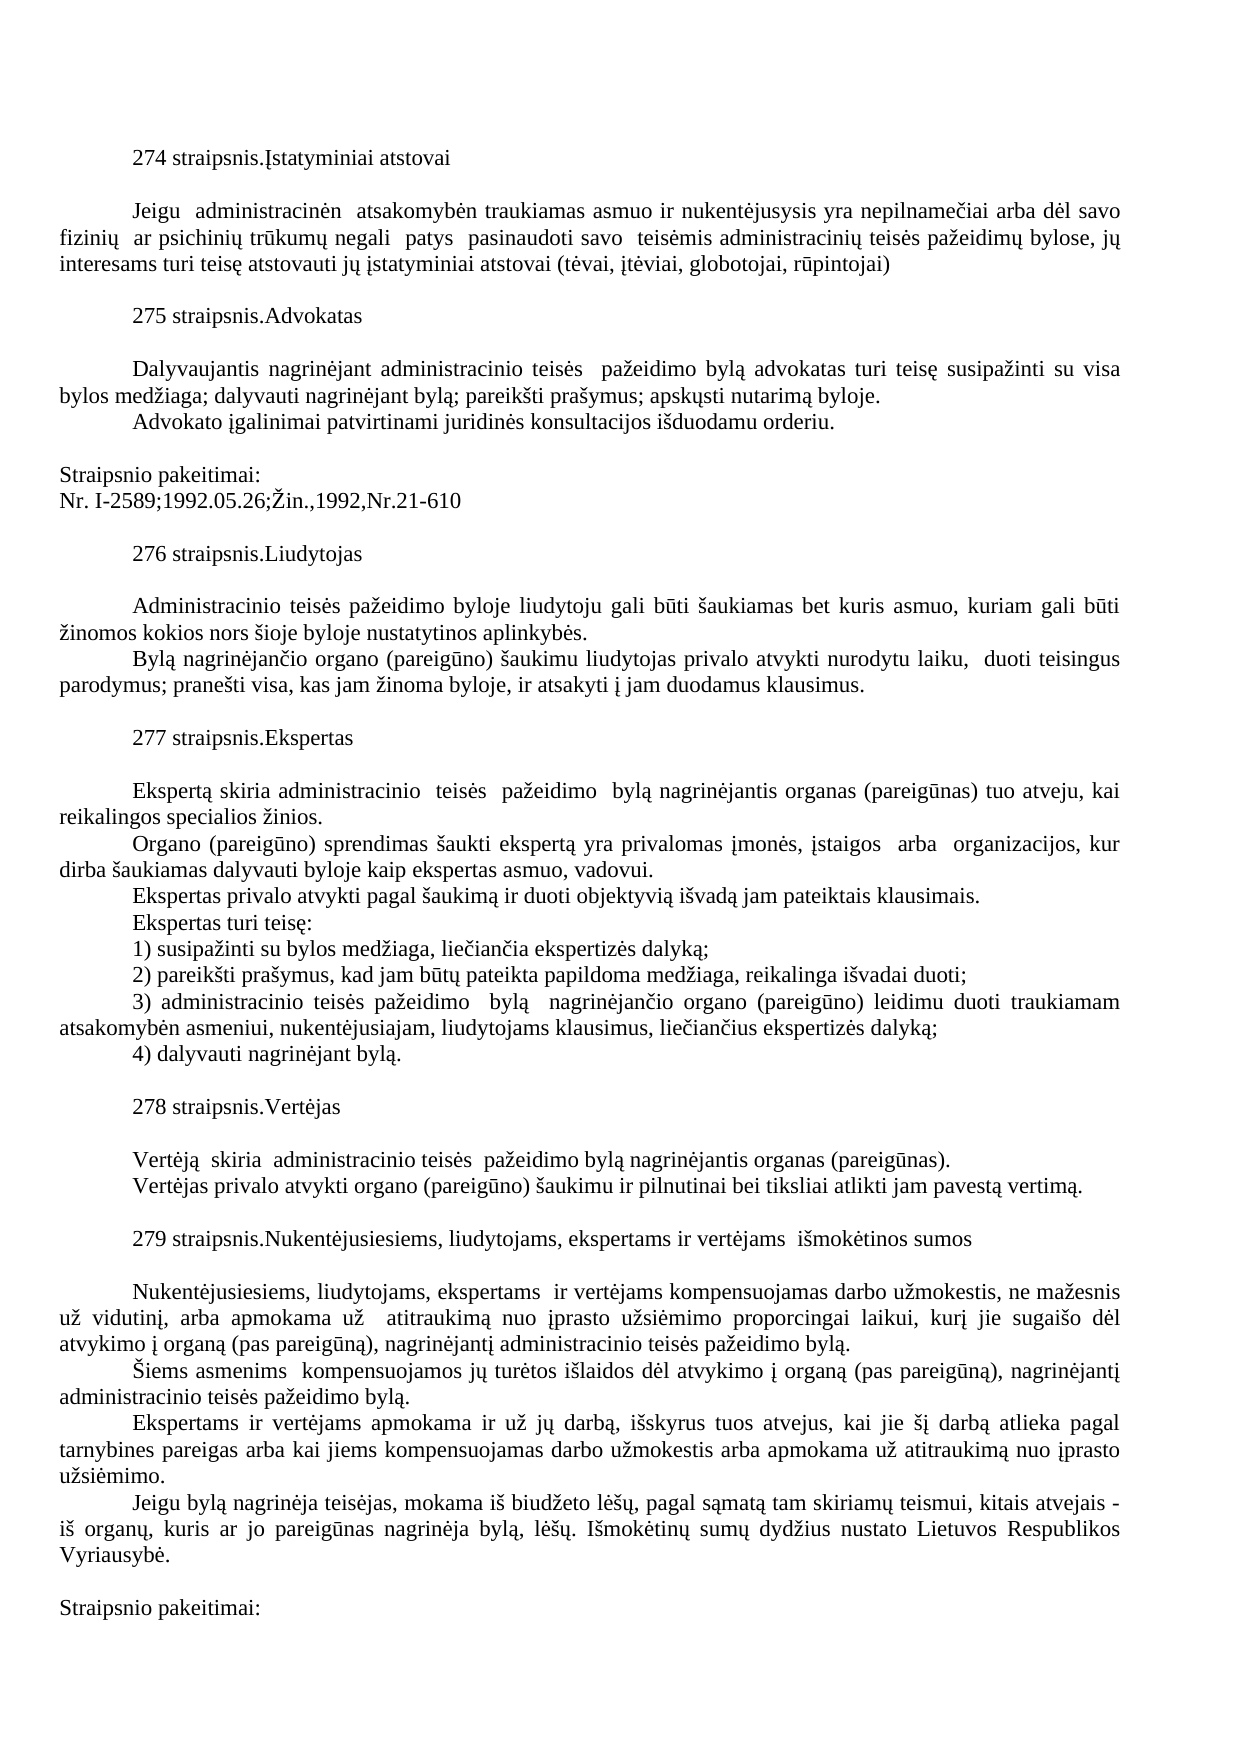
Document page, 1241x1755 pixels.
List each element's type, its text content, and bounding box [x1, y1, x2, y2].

text Ekspertas turi teisę: [59, 909, 1122, 935]
text 3) administracinio teisės pažeidimo bylą nagrinėjančio organo (pareigūno) leidimu duoti traukiamam atsakomybėn asmeniui, nukentėjusiajam, liudytojams klausimus, liečiančius ekspertizės dalyką; [59, 988, 1122, 1041]
text 4) dalyvauti nagrinėjant bylą. [59, 1041, 1122, 1067]
text Straipsnio pakeitimai: [59, 1594, 1122, 1620]
text Ekspertas privalo atvykti pagal šaukimą ir duoti objektyvią išvadą jam pateiktais klausimais. [59, 882, 1122, 909]
text 274 straipsnis.Įstatyminiai atstovai [59, 144, 1122, 171]
text Straipsnio pakeitimai: [59, 461, 1122, 487]
text Jeigu bylą nagrinėja teisėjas, mokama iš biudžeto lėšų, pagal sąmatą tam skiriamų teismui, kitais atvejais - iš organų, kuris ar jo pareigūnas nagrinėja bylą, lėšų. Išmokėtinų sumų dydžius nustato Lietuvos Respublikos Vyriausybė. [59, 1488, 1122, 1568]
text Ekspertą skiria administracinio teisės pažeidimo bylą nagrinėjantis organas (pareigūnas) tuo atveju, kai reikalingos specialios žinios. [59, 777, 1122, 830]
text Nr. I-2589;1992.05.26;Žin.,1992,Nr.21-610 [59, 487, 1122, 513]
text 276 straipsnis.Liudytojas [59, 540, 1122, 566]
text 1) susipažinti su bylos medžiaga, liečiančia ekspertizės dalyką; [59, 935, 1122, 961]
text Bylą nagrinėjančio organo (pareigūno) šaukimu liudytojas privalo atvykti nurodytu laiku, duoti teisingus parodymus; pranešti visa, kas jam žinoma byloje, ir atsakyti į jam duodamus klausimus. [59, 645, 1122, 698]
text Organo (pareigūno) sprendimas šaukti ekspertą yra privalomas įmonės, įstaigos arba organizacijos, kur dirba šaukiamas dalyvauti byloje kaip ekspertas asmuo, vadovui. [59, 830, 1122, 882]
text 275 straipsnis.Advokatas [59, 303, 1122, 329]
text 278 straipsnis.Vertėjas [59, 1093, 1122, 1119]
text Vertėjas privalo atvykti organo (pareigūno) šaukimu ir pilnutinai bei tiksliai atlikti jam pavestą vertimą. [59, 1172, 1122, 1199]
text Administracinio teisės pažeidimo byloje liudytoju gali būti šaukiamas bet kuris asmuo, kuriam gali būti žinomos kokios nors šioje byloje nustatytinos aplinkybės. [59, 592, 1122, 645]
text Ekspertams ir vertėjams apmokama ir už jų darbą, išskyrus tuos atvejus, kai jie šį darbą atlieka pagal tarnybines pareigas arba kai jiems kompensuojamas darbo užmokestis arba apmokama už atitraukimą nuo įprasto užsiėmimo. [59, 1409, 1122, 1488]
text Dalyvaujantis nagrinėjant administracinio teisės pažeidimo bylą advokatas turi teisę susipažinti su visa bylos medžiaga; dalyvauti nagrinėjant bylą; pareikšti prašymus; apskųsti nutarimą byloje. [59, 355, 1122, 408]
text Šiems asmenims kompensuojamos jų turėtos išlaidos dėl atvykimo į organą (pas pareigūną), nagrinėjantį administracinio teisės pažeidimo bylą. [59, 1357, 1122, 1409]
text 277 straipsnis.Ekspertas [59, 724, 1122, 751]
text Advokato įgalinimai patvirtinami juridinės konsultacijos išduodamu orderiu. [59, 408, 1122, 434]
text 2) pareikšti prašymus, kad jam būtų pateikta papildoma medžiaga, reikalinga išvadai duoti; [59, 961, 1122, 988]
text 279 straipsnis.Nukentėjusiesiems, liudytojams, ekspertams ir vertėjams išmokėtinos sumos [59, 1225, 1122, 1251]
text Vertėją skiria administracinio teisės pažeidimo bylą nagrinėjantis organas (pareigūnas). [59, 1146, 1122, 1172]
text Jeigu administracinėn atsakomybėn traukiamas asmuo ir nukentėjusysis yra nepilnamečiai arba dėl savo fizinių ar psichinių trūkumų negali patys pasinaudoti savo teisėmis administracinių teisės pažeidimų bylose, jų interesams turi teisę atstovauti jų įstatyminiai atstovai (tėvai, įtėviai, globotojai, rūpintojai) [59, 197, 1122, 276]
text Nukentėjusiesiems, liudytojams, ekspertams ir vertėjams kompensuojamas darbo užmokestis, ne mažesnis už vidutinį, arba apmokama už atitraukimą nuo įprasto užsiėmimo proporcingai laikui, kurį jie sugaišo dėl atvykimo į organą (pas pareigūną), nagrinėjantį administracinio teisės pažeidimo bylą. [59, 1278, 1122, 1357]
